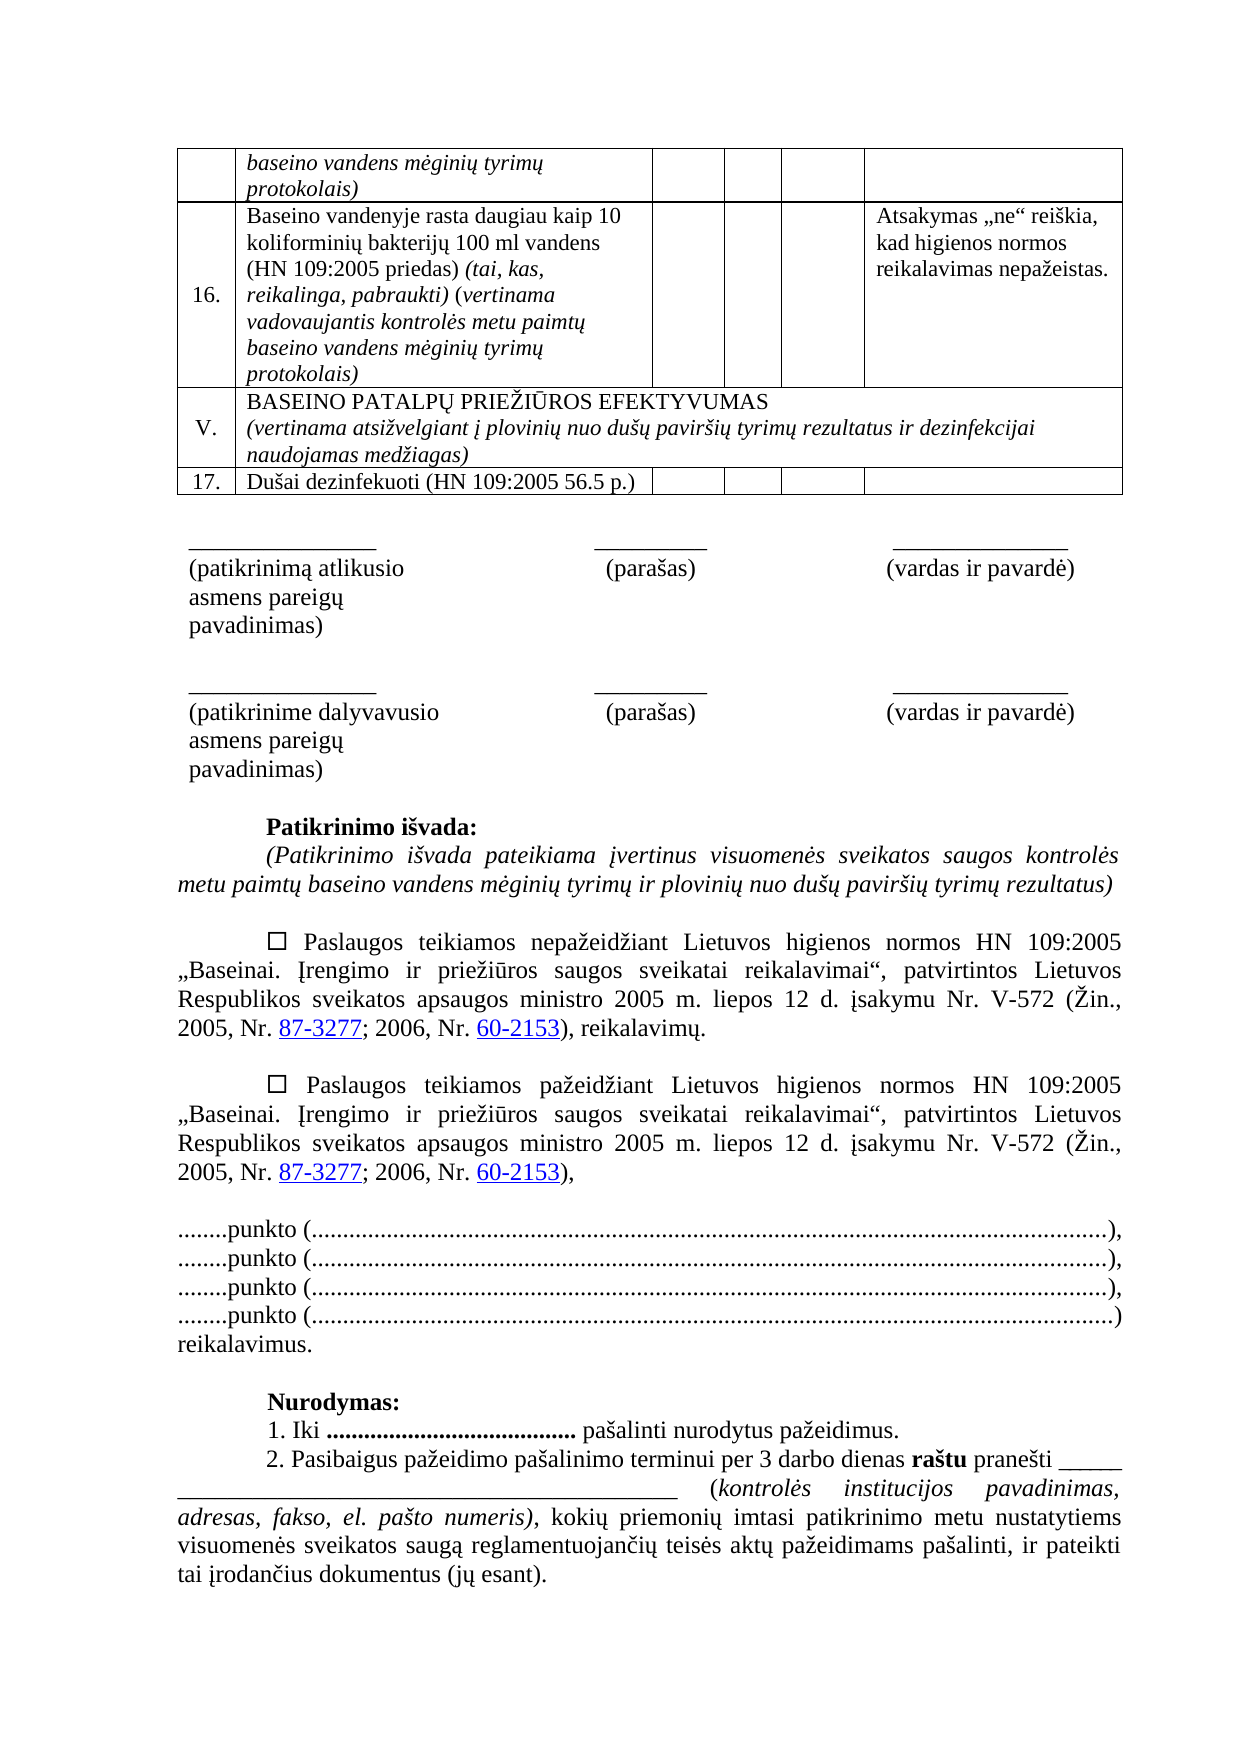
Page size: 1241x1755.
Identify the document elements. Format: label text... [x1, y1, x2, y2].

table_cell [782, 468, 864, 494]
table_cell 16. [178, 203, 235, 387]
text [] Paslaugos teikiamos pažeidžiant Lietuvos higienos normos HN 109:2005 „Baseinai. Įrengimo ir priežiūros saugos sveikatai reikalavimai“, patvirtintos Lietuvos Respublikos sveikatos apsaugos ministro 2005 m. liepos 12 d. įsakymu Nr. V-572 (Žin., 2005, Nr. 87-3277; 2006, Nr. 60-2153), [177, 1070, 1122, 1185]
text [] Paslaugos teikiamos nepažeidžiant Lietuvos higienos normos HN 109:2005 „Baseinai. Įrengimo ir priežiūros saugos sveikatai reikalavimai“, patvirtintos Lietuvos Respublikos sveikatos apsaugos ministro 2005 m. liepos 12 d. įsakymu Nr. V-572 (Žin., 2005, Nr. 87-3277; 2006, Nr. 60-2153), reikalavimų. [177, 927, 1122, 1042]
table_cell baseino vandens mėginių tyrimų protokolais) [236, 149, 652, 201]
text 1. Iki ........................................ pašalinti nurodytus pažeidimus. [267, 1415, 1122, 1444]
table_cell Baseino vandenyje rasta daugiau kaip 10 koliforminių bakterijų 100 ml vandens (HN 109:2005 priedas) (tai, kas, reikalinga, pabraukti) (vertinama vadovaujantis kontrolės metu paimtų baseino vandens mėginių tyrimų protokolais) [236, 203, 652, 387]
table_cell [865, 468, 1122, 494]
table_cell [782, 149, 864, 201]
table_header [746, 668, 838, 783]
text ........punkto ( ), [177, 1272, 1122, 1300]
table_cell [725, 149, 781, 201]
text (Patikrinimo išvada pateikiama įvertinus visuomenės sveikatos saugos kontrolės metu paimtų baseino vandens mėginių tyrimų ir plovinių nuo dušų paviršių tyrimų rezultatus) [177, 840, 1122, 898]
text ________________________________________ (kontrolės institucijos pavadinimas, adresas, fakso, el. pašto numeris), kokių priemonių imtasi patikrinimo metu nustatytiems visuomenės sveikatos saugą reglamentuojančių teisės aktų pažeidimams pašalinti, ir pateikti tai įrodančius dokumentus (jų esant). [177, 1473, 1122, 1588]
text ........punkto ( ), [177, 1243, 1122, 1272]
table_header [489, 668, 556, 783]
table_header [489, 524, 556, 639]
text reikalavimus. [177, 1329, 1122, 1358]
text Nurodymas: [177, 1387, 1122, 1415]
table_header ______________ (vardas ir pavardė) [839, 524, 1122, 639]
table_header _______________ (patikrinimą atlikusio asmens pareigų pavadinimas) [177, 524, 488, 639]
text Patikrinimo išvada: [177, 812, 1122, 840]
table_cell Atsakymas „ne“ reiškia, kad higienos normos reikalavimas nepažeistas. [865, 203, 1122, 387]
table_cell [725, 468, 781, 494]
text 2. Pasibaigus pažeidimo pašalinimo terminui per 3 darbo dienas raštu pranešti [177, 1444, 1122, 1473]
table_cell [865, 149, 1122, 201]
table_header ______________ (vardas ir pavardė) [839, 668, 1122, 783]
table_header _________ (parašas) [556, 524, 746, 639]
table_cell [178, 149, 235, 201]
table_cell Dušai dezinfekuoti (HN 109:2005 56.5 p.) [236, 468, 652, 494]
text ........punkto ( ) [177, 1300, 1122, 1329]
text ........punkto ( ), [177, 1214, 1122, 1243]
table_cell [653, 149, 724, 201]
table_cell [725, 203, 781, 387]
table_cell 17. [178, 468, 235, 494]
table_cell [782, 203, 864, 387]
table_cell [653, 203, 724, 387]
table_cell V. [178, 388, 235, 467]
table_header _______________ (patikrinime dalyvavusio asmens pareigų pavadinimas) [177, 668, 488, 783]
table_header [746, 524, 838, 639]
table_cell [653, 468, 724, 494]
table_header _________ (parašas) [556, 668, 746, 783]
table_cell BASEINO PATALPŲ PRIEŽIŪROS EFEKTYVUMAS (vertinama atsižvelgiant į plovinių nuo dušų paviršių tyrimų rezultatus ir dezinfekcijai naudojamas medžiagas) [236, 388, 1122, 467]
